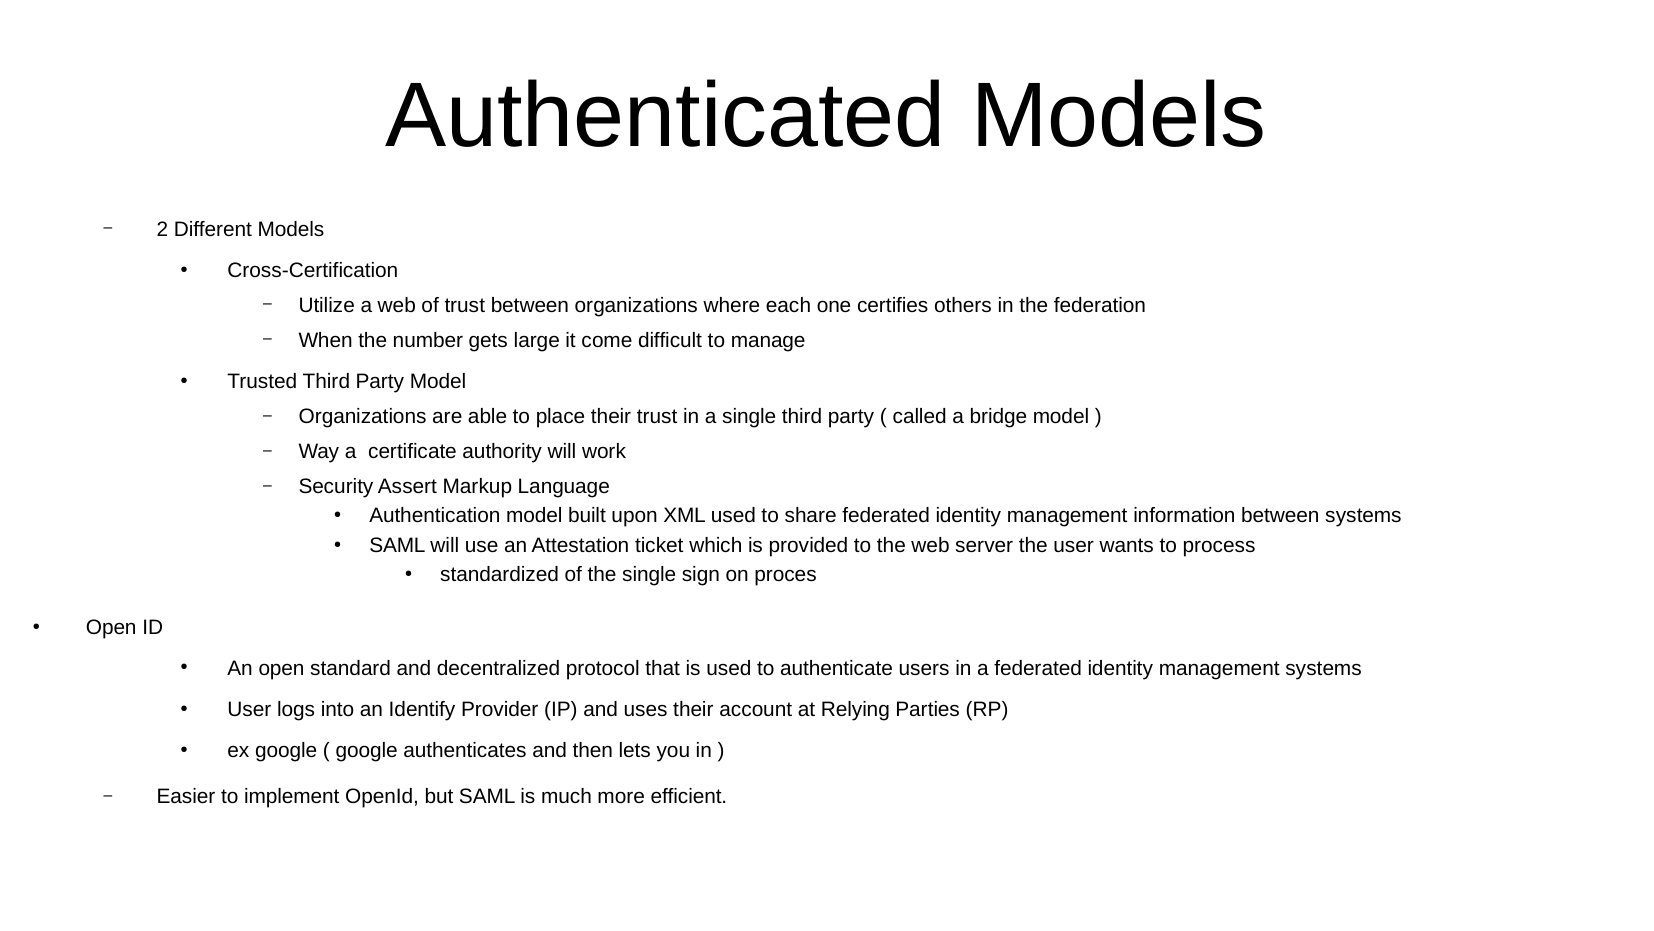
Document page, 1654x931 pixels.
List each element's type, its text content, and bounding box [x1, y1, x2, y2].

title Authenticated Models [82, 37, 1571, 193]
list 2 Different Models Cross-Certification Utilize a web of trust between organizations where each one certifies others in the federation When the number gets large it come difficult to manage Trusted Third Party Model Organizations are able to place their trust in a single third party ( called a bridge model ) Way a certificate authority will work Security Assert Markup Language Authentication model built upon XML used to share federated identity management information between systems SAML will use an Attestation ticket which is provided to the web server the user wants to process standardized of the single sign on proces Open ID An open standard and decentralized protocol that is used to authenticate users in a federated identity management systems User logs into an Identify Provider (IP) and uses their account at Relying Parties (RP) ex google ( google authenticates and then lets you in ) Easier to implement OpenId, but SAML is much more efficient. [15, 217, 1571, 916]
